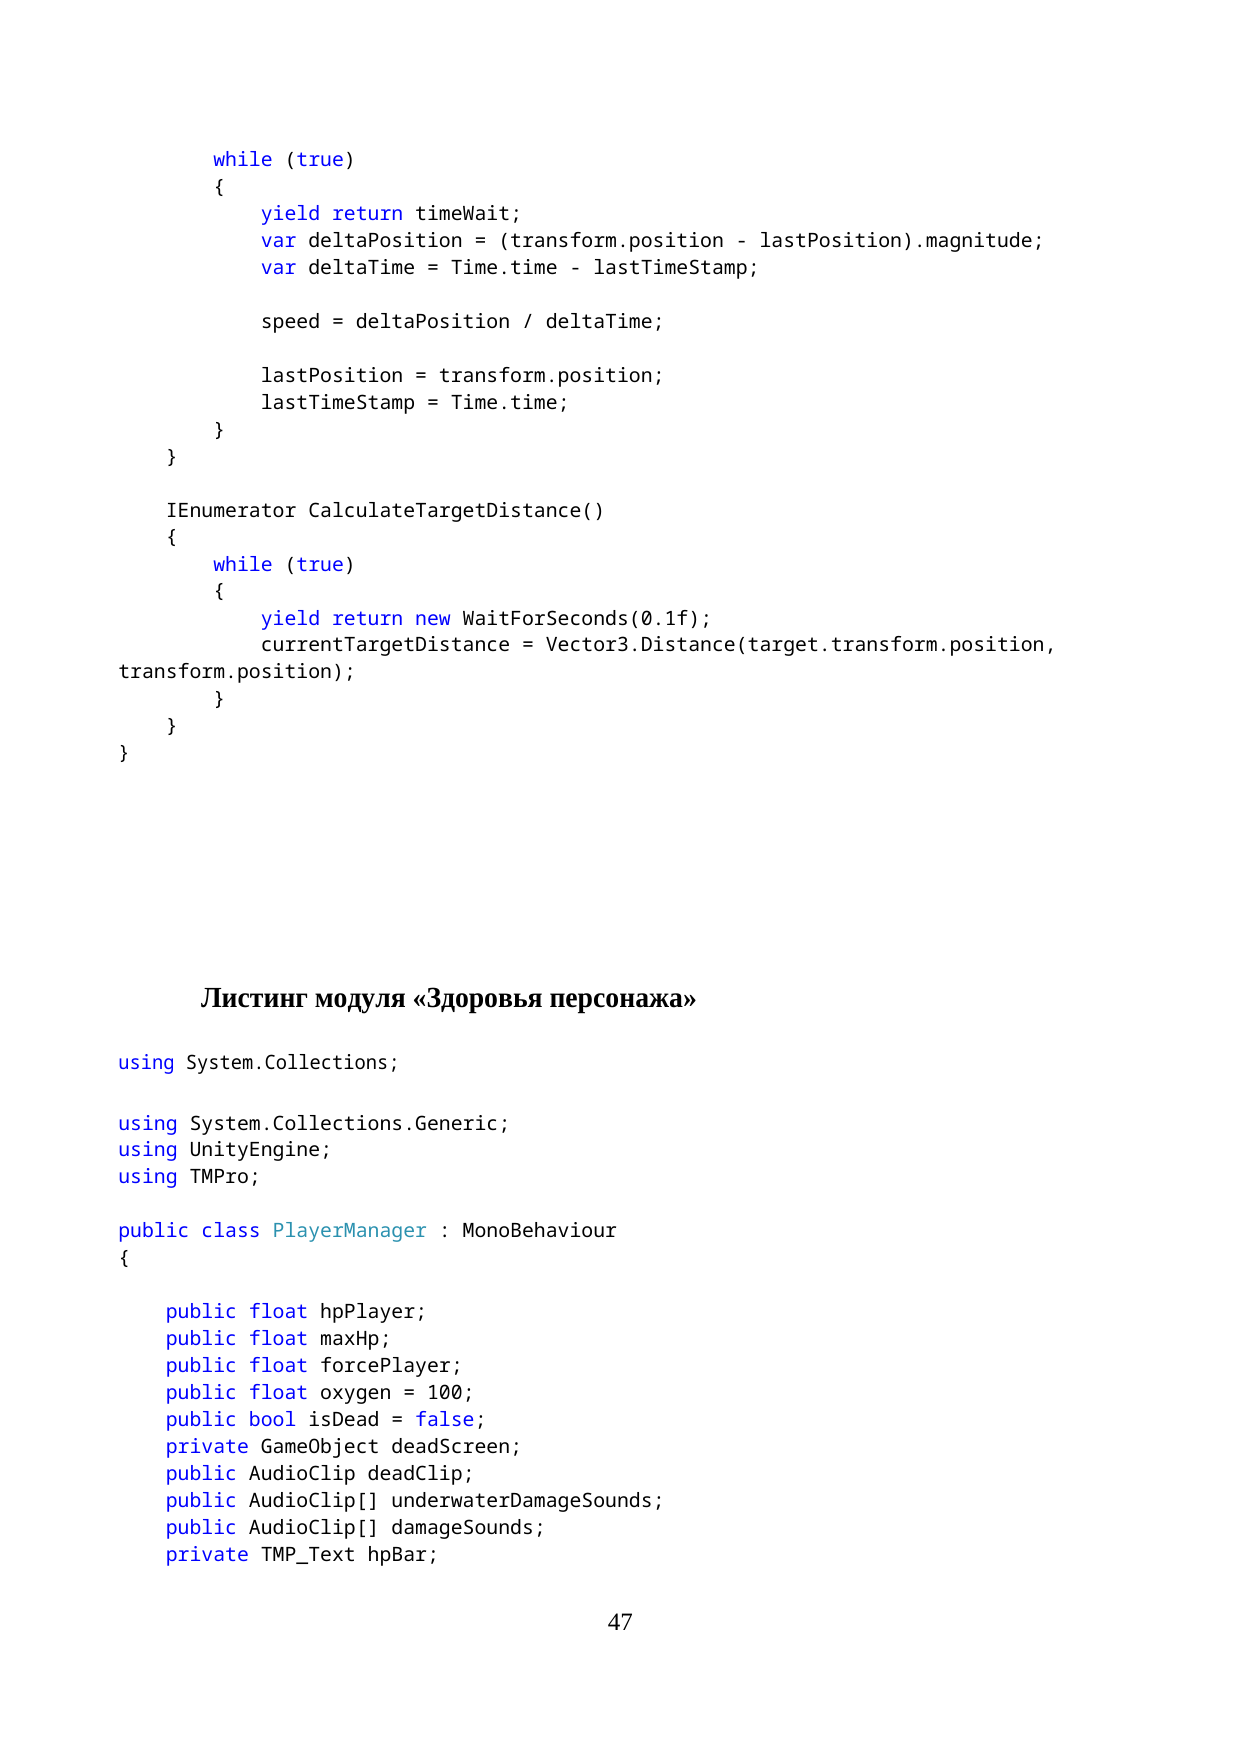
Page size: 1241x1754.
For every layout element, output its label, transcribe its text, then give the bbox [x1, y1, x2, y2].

text } [118, 712, 1122, 739]
text } [118, 415, 1122, 442]
text { [118, 577, 1122, 604]
text } [118, 739, 1122, 766]
text private GameObject deadScreen; [118, 1432, 1122, 1459]
text speed = deltaPosition / deltaTime; [118, 307, 1122, 334]
text } [118, 442, 1122, 469]
text currentTargetDistance = Vector3.Distance(target.transform.position, transform.position); [118, 631, 1122, 685]
text using System.Collections.Generic; [118, 1109, 1122, 1136]
text { [118, 172, 1122, 199]
text IEnumerator CalculateTargetDistance() [118, 496, 1122, 523]
text lastPosition = transform.position; [118, 361, 1122, 388]
text while (true) [118, 145, 1122, 172]
text public float maxHp; [118, 1324, 1122, 1352]
text Листинг модуля «Здоровья персонажа» [118, 980, 1122, 1014]
text public float oxygen = 100; [118, 1378, 1122, 1406]
text var deltaPosition = (transform.position - lastPosition).magnitude; [118, 226, 1122, 253]
text public bool isDead = false; [118, 1406, 1122, 1432]
text lastTimeStamp = Time.time; [118, 388, 1122, 415]
text public AudioClip[] damageSounds; [118, 1513, 1122, 1540]
text using UnityEngine; [118, 1136, 1122, 1163]
text public AudioClip deadClip; [118, 1459, 1122, 1486]
text yield return timeWait; [118, 199, 1122, 226]
text public AudioClip[] underwaterDamageSounds; [118, 1486, 1122, 1513]
text public class PlayerManager : MonoBehaviour [118, 1217, 1122, 1244]
text while (true) [118, 550, 1122, 577]
text public float forcePlayer; [118, 1352, 1122, 1378]
text } [118, 685, 1122, 712]
text using TMPro; [118, 1163, 1122, 1190]
text { [118, 523, 1122, 550]
text public float hpPlayer; [118, 1298, 1122, 1324]
text using System.Collections; [118, 1048, 1122, 1075]
text { [118, 1244, 1122, 1271]
text var deltaTime = Time.time - lastTimeStamp; [118, 253, 1122, 280]
text private TMP_Text hpBar; [118, 1540, 1122, 1567]
text yield return new WaitForSeconds(0.1f); [118, 604, 1122, 631]
